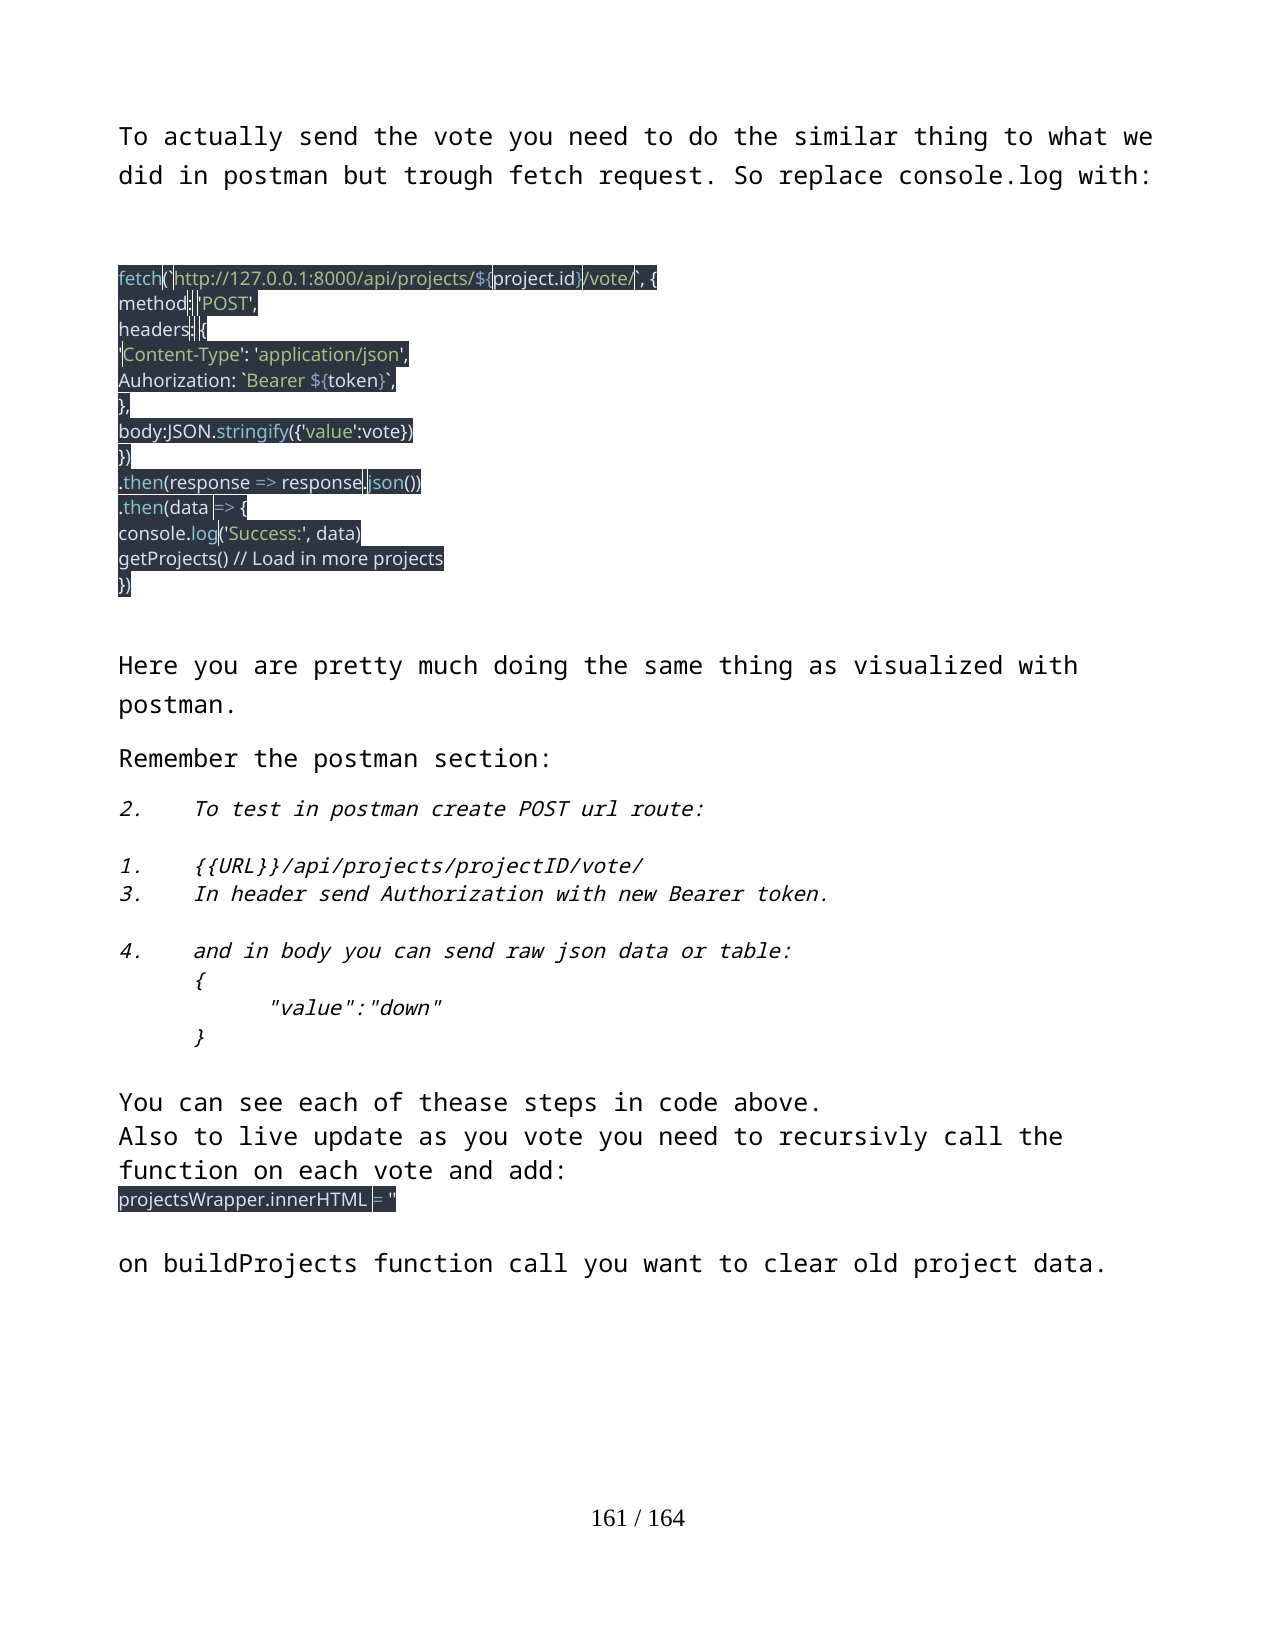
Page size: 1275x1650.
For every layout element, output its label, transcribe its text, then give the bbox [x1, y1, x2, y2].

text 4. and in body you can send raw json data or table: [118, 936, 1157, 965]
text Remember the postman section: [118, 741, 1157, 774]
text "value":"down" [118, 993, 1157, 1022]
text Here you are pretty much doing the same thing as visualized with postman. [118, 648, 1157, 721]
text .then(data => { [118, 494, 1157, 520]
text .then(response => response.json()) [118, 469, 1157, 494]
text } [118, 1022, 1157, 1050]
text 2. To test in postman create POST url route: [118, 794, 1157, 823]
text To actually send the vote you need to do the similar thing to what we did in postman but trough fetch request. So replace console.log with: [118, 118, 1157, 191]
text method: 'POST', [118, 290, 1157, 316]
text { [118, 965, 1157, 993]
text projectsWrapper.innerHTML = '' [118, 1186, 1157, 1212]
text console.log('Success:', data) [118, 520, 1157, 546]
text 3. In header send Authorization with new Bearer token. [118, 879, 1157, 908]
text on buildProjects function call you want to clear old project data. [118, 1246, 1157, 1280]
text body:JSON.stringify({'value':vote}) [118, 418, 1157, 443]
text Also to live update as you vote you need to recursivly call the function on each vote and add: [118, 1118, 1157, 1186]
text headers: { [118, 316, 1157, 341]
text fetch(`http://127.0.0.1:8000/api/projects/${project.id}/vote/`, { [118, 265, 1157, 290]
text }, [118, 392, 1157, 418]
text Auhorization: `Bearer ${token}`, [118, 367, 1157, 392]
text }) [118, 571, 1157, 597]
text You can see each of thease steps in code above. [118, 1084, 1157, 1118]
text 'Content-Type': 'application/json', [118, 341, 1157, 367]
text getProjects() // Load in more projects [118, 546, 1157, 571]
text 1. {{URL}}/api/projects/projectID/vote/ [118, 851, 1157, 879]
text }) [118, 443, 1157, 469]
